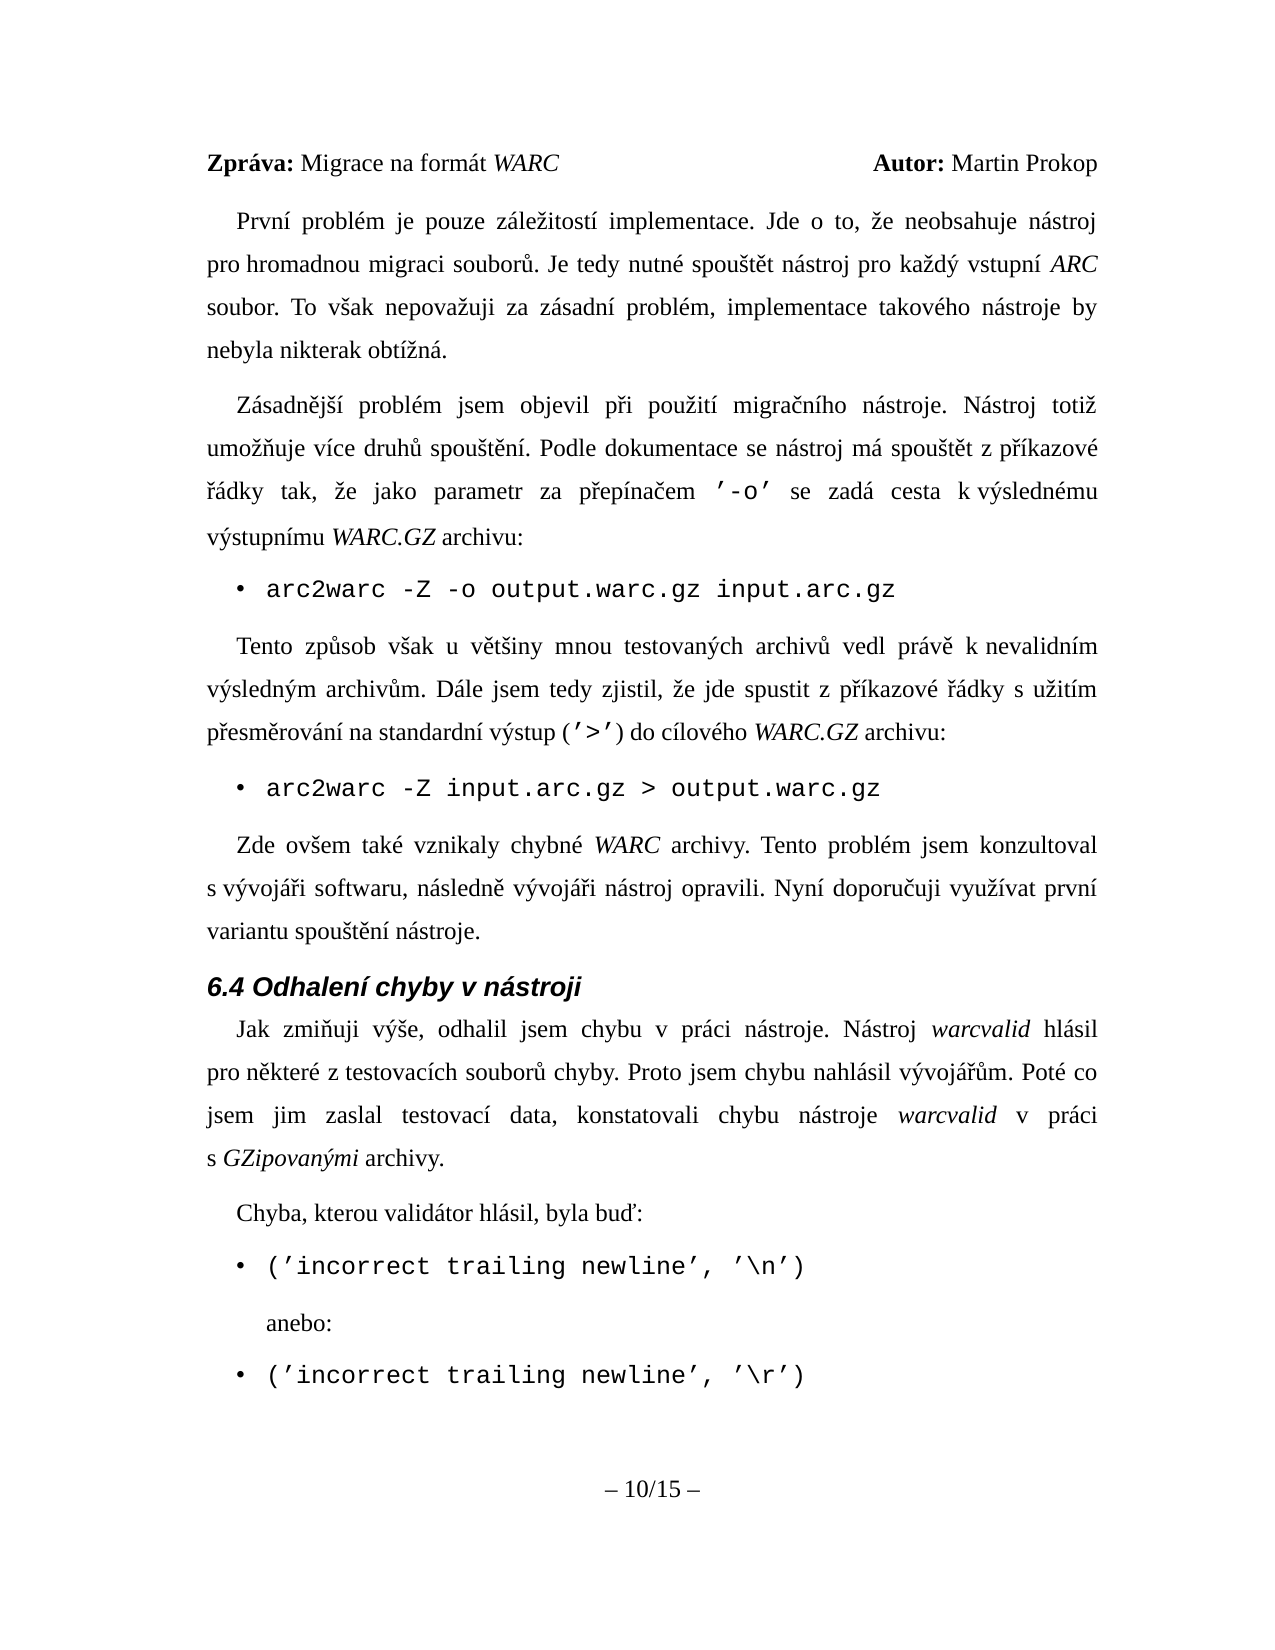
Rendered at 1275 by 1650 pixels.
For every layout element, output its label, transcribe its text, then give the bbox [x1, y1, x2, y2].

list anebo: [236, 1308, 1098, 1337]
list (’incorrect trailing newline’, ’\r’) [236, 1363, 1098, 1391]
subtitle 6.4 Odhalení chyby v nástroji [207, 971, 1098, 1002]
list arc2warc -Z input.arc.gz > output.warc.gz [236, 775, 1098, 804]
text Zde ovšem také vznikaly chybné WARC archivy. Tento problém jsem konzultoval s vývojáři softwaru, následně vývojáři nástroj opravili. Nyní doporučuji využívat první variantu spouštění nástroje. [207, 830, 1098, 945]
text Jak zmiňuji výše, odhalil jsem chybu v práci nástroje. Nástroj warcvalid hlásil pro některé z testovacích souborů chyby. Proto jsem chybu nahlásil vývojářům. Poté co jsem jim zaslal testovací data, konstatovali chybu nástroje warcvalid v práci s GZipovanými archivy. [207, 1014, 1098, 1172]
list arc2warc -Z -o output.warc.gz input.arc.gz [236, 577, 1098, 605]
list (’incorrect trailing newline’, ’\n’) [236, 1253, 1098, 1282]
text První problém je pouze záležitostí implementace. Jde o to, že neobsahuje nástroj pro hromadnou migraci souborů. Je tedy nutné spouštět nástroj pro každý vstupní ARC soubor. To však nepovažuji za zásadní problém, implementace takového nástroje by nebyla nikterak obtížná. [207, 206, 1098, 364]
text Chyba, kterou validátor hlásil, byla buď: [207, 1198, 1098, 1227]
text Zásadnější problém jsem objevil při použití migračního nástroje. Nástroj totiž umožňuje více druhů spouštění. Podle dokumentace se nástroj má spouštět z příkazové řádky tak, že jako parametr za přepínačem ’-o’ se zadá cesta k výslednému výstupnímu WARC.GZ archivu: [207, 390, 1098, 550]
text Tento způsob však u většiny mnou testovaných archivů vedl právě k nevalidním výsledným archivům. Dále jsem tedy zjistil, že jde spustit z příkazové řádky s užitím přesměrování na standardní výstup (’>’) do cílového WARC.GZ archivu: [207, 631, 1098, 748]
